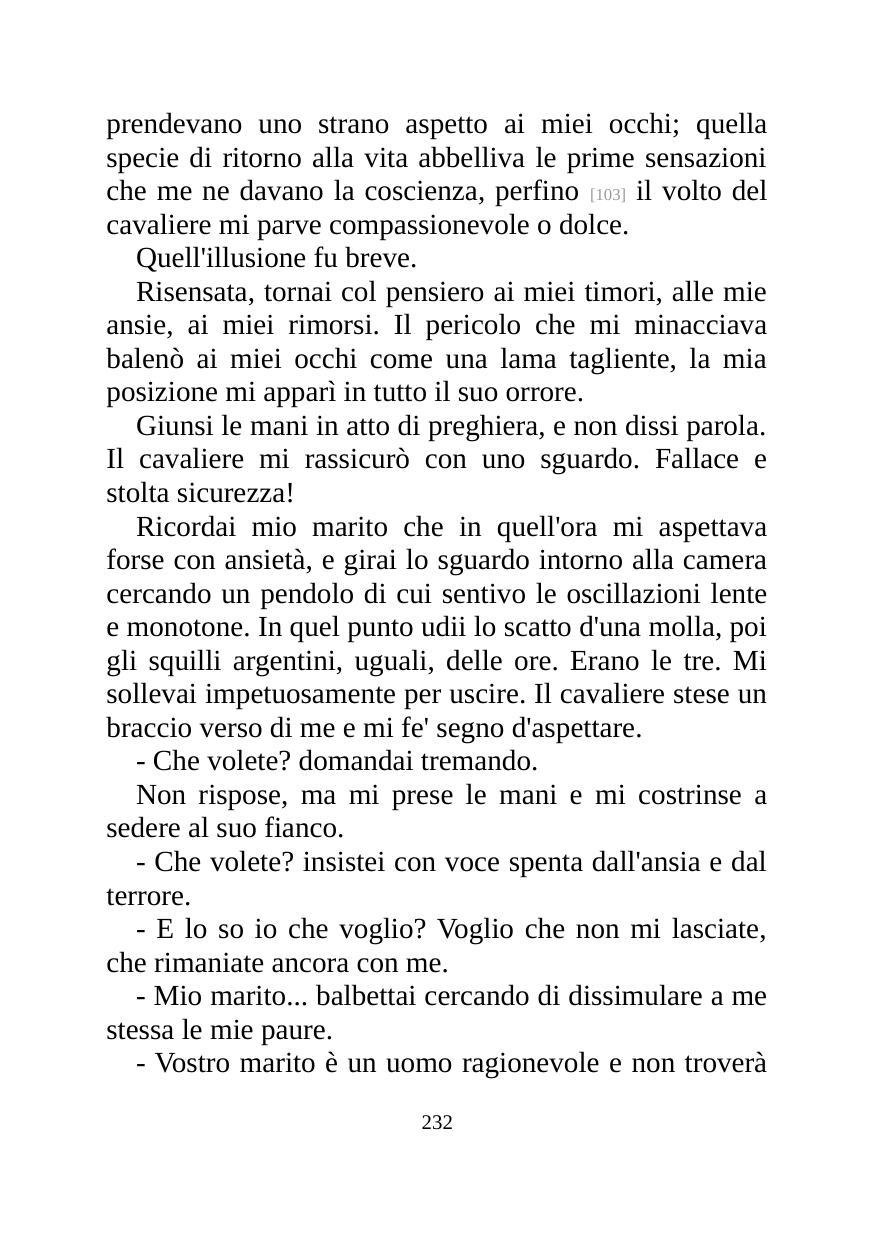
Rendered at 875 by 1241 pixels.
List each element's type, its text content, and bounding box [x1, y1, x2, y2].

text Giunsi le mani in atto di preghiera, e non dissi parola. Il cavaliere mi rassicurò con uno sguardo. Fallace e stolta sicurezza! [106, 408, 768, 509]
text - E lo so io che voglio? Voglio che non mi lasciate, che rimaniate ancora con me. [106, 911, 768, 978]
text Risensata, tornai col pensiero ai miei timori, alle mie ansie, ai miei rimorsi. Il pericolo che mi minacciava balenò ai miei occhi come una lama tagliente, la mia posizione mi apparì in tutto il suo orrore. [106, 274, 768, 408]
text - Che volete? domandai tremando. [106, 743, 768, 777]
text - Mio marito... balbettai cercando di dissimulare a me stessa le mie paure. [106, 978, 768, 1045]
text Quell'illusione fu breve. [106, 240, 768, 274]
text Ricordai mio marito che in quell'ora mi aspettava forse con ansietà, e girai lo sguardo intorno alla camera cercando un pendolo di cui sentivo le oscillazioni lente e monotone. In quel punto udii lo scatto d'una molla, poi gli squilli argentini, uguali, delle ore. Erano le tre. Mi sollevai impetuosamente per uscire. Il cavaliere stese un braccio verso di me e mi fe' segno d'aspettare. [106, 509, 768, 743]
text Non rispose, ma mi prese le mani e mi costrinse a sedere al suo fianco. [106, 777, 768, 844]
text - Vostro marito è un uomo ragionevole e non troverà [106, 1045, 768, 1079]
text - Che volete? insistei con voce spenta dall'ansia e dal terrore. [106, 844, 768, 911]
text prendevano uno strano aspetto ai miei occhi; quella specie di ritorno alla vita abbelliva le prime sensazioni che me ne davano la coscienza, perfino [103] il volto del cavaliere mi parve compassionevole o dolce. [106, 106, 768, 240]
